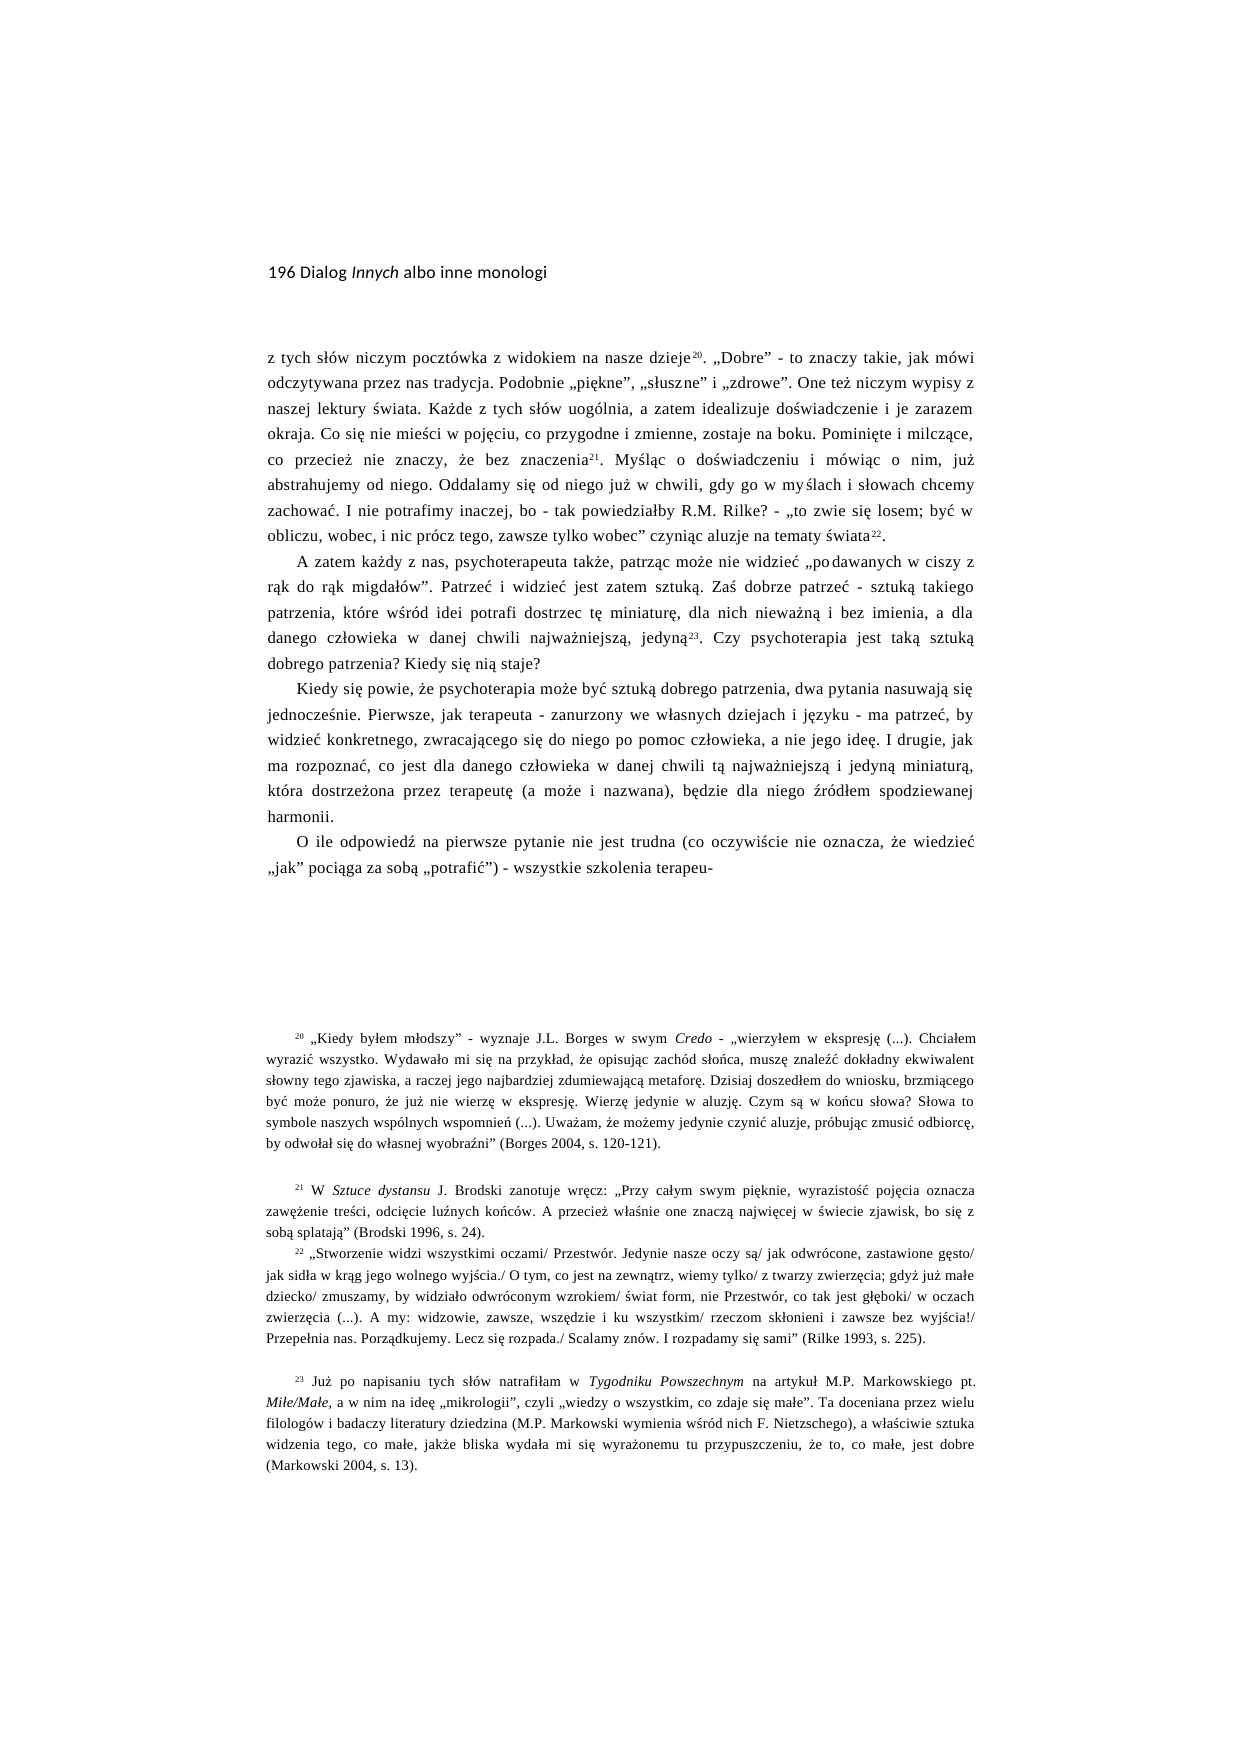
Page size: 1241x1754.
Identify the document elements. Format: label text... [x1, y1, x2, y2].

text 21 W Sztuce dystansu J. Brodski zanotuje wręcz: „Przy całym swym pięknie, wyrazistość pojęcia oznacza zawężenie treści, odcięcie luźnych końców. A przecież właśnie one znaczą najwięcej w świecie zjawisk, bo się z sobą splatają” (Brodski 1996, s. 24). [266, 1178, 977, 1241]
text A zatem każdy z nas, psychoterapeuta także, patrząc może nie widzieć „po­dawanych w ciszy z rąk do rąk migdałów”. Patrzeć i widzieć jest zatem sztuką. Zaś dobrze patrzeć - sztuką takiego patrzenia, które wśród idei potrafi dostrzec tę miniaturę, dla nich nieważną i bez imienia, a dla danego człowieka w danej chwili najważniejszą, jedyną23. Czy psychoterapia jest taką sztuką dobrego pa­trzenia? Kiedy się nią staje? [267, 547, 974, 674]
text 22 „Stworzenie widzi wszystkimi oczami/ Przestwór. Jedynie nasze oczy są/ jak odwrócone, zastawione gęsto/ jak sidła w krąg jego wolnego wyjścia./ O tym, co jest na zewnątrz, wiemy tylko/ z twarzy zwierzęcia; gdyż już małe dziecko/ zmuszamy, by widziało odwróconym wzrokiem/ świat form, nie Przestwór, co tak jest głęboki/ w oczach zwierzęcia (...). A my: widzowie, zawsze, wszędzie i ku wszystkim/ rzeczom skłonieni i zawsze bez wyjścia!/ Przepełnia nas. Porządkujemy. Lecz się rozpada./ Scalamy znów. I rozpadamy się sami” (Rilke 1993, s. 225). [266, 1242, 977, 1347]
text 196 Dialog Innych albo inne monologi [268, 264, 606, 282]
text z tych słów niczym pocztówka z widokiem na nasze dzieje20. „Dobre” - to zna­czy takie, jak mówi odczytywana przez nas tradycja. Podobnie „piękne”, „słusz­ne” i „zdrowe”. One też niczym wypisy z naszej lektury świata. Każde z tych słów uogólnia, a zatem idealizuje doświadczenie i je zarazem okraja. Co się nie mieści w pojęciu, co przygodne i zmienne, zostaje na boku. Pominięte i milczące, co przecież nie znaczy, że bez znaczenia21. Myśląc o doświadczeniu i mówiąc o nim, już abstrahujemy od niego. Oddalamy się od niego już w chwili, gdy go w my­ślach i słowach chcemy zachować. I nie potrafimy inaczej, bo - tak powiedziałby R.M. Rilke? - „to zwie się losem; być w obliczu, wobec, i nic prócz tego, zawsze tylko wobec” czyniąc aluzje na tematy świata22. [267, 343, 974, 547]
text O ile odpowiedź na pierwsze pytanie nie jest trudna (co oczywiście nie ozna­cza, że wiedzieć „jak” pociąga za sobą „potrafić”) - wszystkie szkolenia terapeu- [267, 827, 974, 878]
text 20 „Kiedy byłem młodszy” - wyznaje J.L. Borges w swym Credo - „wierzyłem w ekspresję (...). Chciałem wyrazić wszystko. Wydawało mi się na przykład, że opisując zachód słońca, muszę znaleźć dokładny ekwiwalent słowny tego zjawiska, a raczej jego najbardziej zdumiewającą metaforę. Dzisiaj doszedłem do wniosku, brzmiącego być może ponuro, że już nie wierzę w ekspresję. Wierzę jedynie w aluzję. Czym są w końcu słowa? Słowa to symbole naszych wspólnych wspomnień (...). Uważam, że możemy jedynie czynić aluzje, próbując zmusić odbiorcę, by odwołał się do własnej wyobraźni” (Borges 2004, s. 120-121). [266, 1027, 977, 1153]
text 23 Już po napisaniu tych słów natrafiłam w Tygodniku Powszechnym na artykuł M.P. Markowskiego pt. Miłe/Małe, a w nim na ideę „mikrologii”, czyli „wiedzy o wszystkim, co zdaje się małe”. Ta doceniana przez wielu filologów i badaczy literatury dziedzina (M.P. Markowski wymienia wśród nich F. Nietzschego), a właściwie sztuka widzenia tego, co małe, jakże bliska wydała mi się wyrażonemu tu przypuszczeniu, że to, co małe, jest dobre (Markowski 2004, s. 13). [266, 1370, 977, 1475]
text Kiedy się powie, że psychoterapia może być sztuką dobrego patrzenia, dwa pytania nasuwają się jednocześnie. Pierwsze, jak terapeuta - zanurzony we własnych dziejach i języku - ma patrzeć, by widzieć konkretnego, zwracającego się do niego po pomoc człowieka, a nie jego ideę. I drugie, jak ma rozpoznać, co jest dla danego człowieka w danej chwili tą najważniejszą i jedyną miniaturą, która dostrzeżona przez terapeutę (a może i nazwana), będzie dla niego źródłem spodziewanej harmonii. [267, 674, 974, 827]
